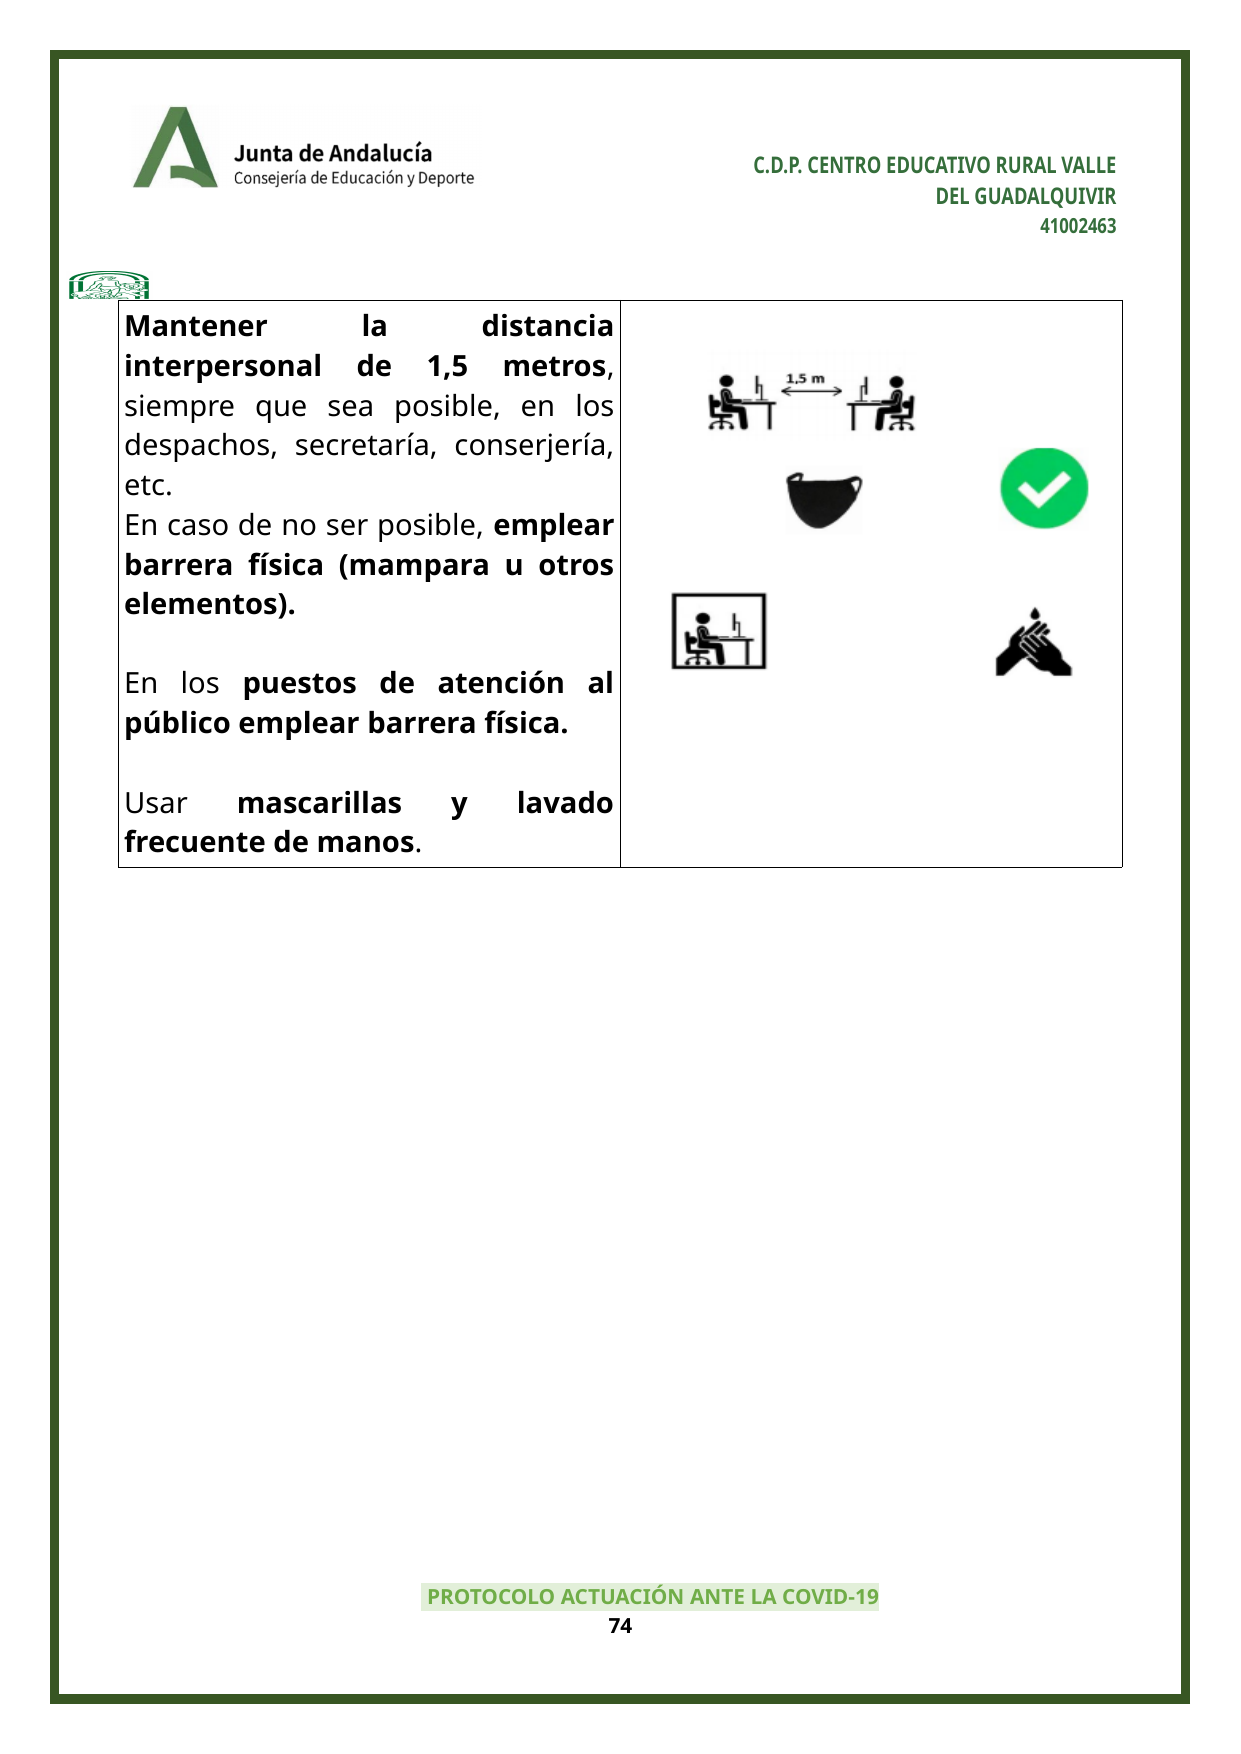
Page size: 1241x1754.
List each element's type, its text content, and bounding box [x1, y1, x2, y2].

table_header [621, 301, 1122, 333]
picture [767, 333, 1120, 702]
picture [65, 271, 153, 300]
table_header Mantener la distancia interpersonal de 1,5 metros, siempre que sea posible, en los despachos, secretaría, conserjería, etc. En caso de no ser posible, emplear barrera física (mampara u otros elementos). En los puestos de atención al público emplear barrera física. Usar mascarillas y lavado frecuente de manos. [119, 301, 620, 867]
table_header [621, 334, 1122, 867]
